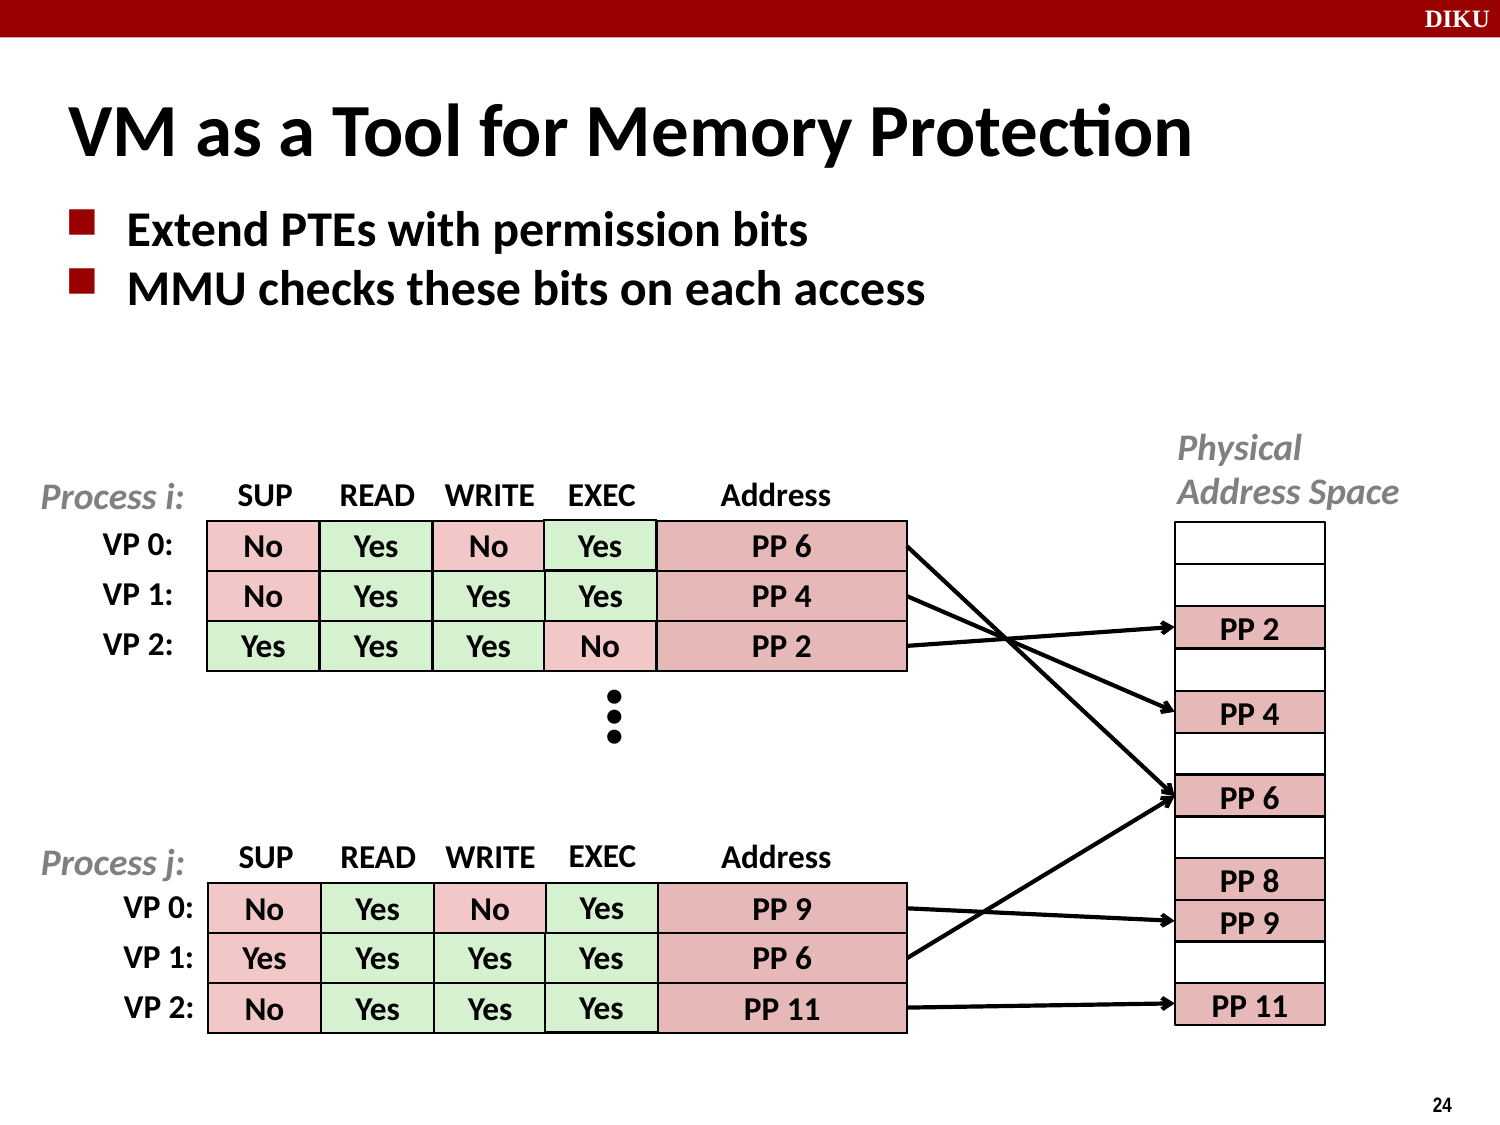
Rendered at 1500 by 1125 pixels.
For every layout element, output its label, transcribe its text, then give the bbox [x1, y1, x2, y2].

text_box Yes [433, 983, 547, 1034]
text_box VP 0: [87, 520, 189, 570]
text_box SUP [222, 471, 308, 521]
text_box VP 1: [87, 570, 189, 625]
text_box Yes [545, 882, 658, 933]
text_box Yes [432, 621, 544, 671]
text_box WRITE [429, 471, 550, 521]
text_box Physical Address Space [1162, 418, 1438, 522]
text_box Yes [544, 570, 658, 621]
text_box VP 1: [108, 933, 210, 983]
text_box Yes [320, 621, 432, 671]
text_box PP 6 [1174, 775, 1325, 815]
text_box PP 4 [1174, 690, 1325, 732]
text_box VP 2: [108, 983, 210, 1038]
text_box Yes [321, 933, 433, 983]
text_box No [206, 521, 320, 571]
text_box EXEC [553, 832, 652, 882]
text_box PP 4 [658, 571, 907, 621]
text_box PP 11 [657, 983, 908, 1034]
text_box Yes [206, 621, 320, 671]
text_box PP 11 [1175, 983, 1325, 1025]
text_box No [210, 883, 321, 933]
text_box PP 6 [658, 933, 908, 983]
text_box PP 8 [1174, 858, 1325, 900]
text_box Yes [545, 933, 658, 982]
text_box No [432, 521, 544, 571]
text_box Yes [320, 571, 432, 621]
text_box PP 6 [657, 521, 907, 571]
text_box WRITE [430, 833, 551, 883]
text_box Yes [321, 883, 433, 933]
text_box VP 2: [88, 620, 189, 675]
text_box READ [324, 471, 429, 521]
text_box Yes [210, 933, 321, 983]
text_box PP 9 [658, 883, 908, 933]
text_box No [206, 571, 320, 621]
text_box Address [706, 833, 847, 883]
text_box No [210, 983, 321, 1034]
text_box Yes [544, 520, 657, 571]
text_box Yes [321, 983, 433, 1034]
text_box PP 2 [1174, 606, 1325, 648]
text_box VM as a Tool for Memory Protection [53, 62, 1500, 191]
text_box Yes [545, 982, 658, 1033]
text_box READ [325, 833, 430, 883]
text_box Address [705, 471, 846, 521]
text_box No [544, 621, 657, 671]
text_box Extend PTEs with permission bits MMU checks these bits on each access [55, 198, 1419, 350]
text_box EXEC [553, 470, 651, 520]
text_box Yes [433, 933, 545, 983]
text_box Process j: [25, 836, 201, 896]
text_box Process i: [25, 470, 200, 531]
text_box • • • [591, 683, 632, 778]
text_box VP 0: [108, 883, 210, 933]
text_box PP 9 [1174, 900, 1325, 940]
text_box Yes [432, 571, 544, 621]
text_box SUP [223, 833, 309, 883]
text_box No [433, 883, 545, 933]
text_box PP 2 [657, 621, 907, 671]
text_box Yes [320, 521, 432, 571]
